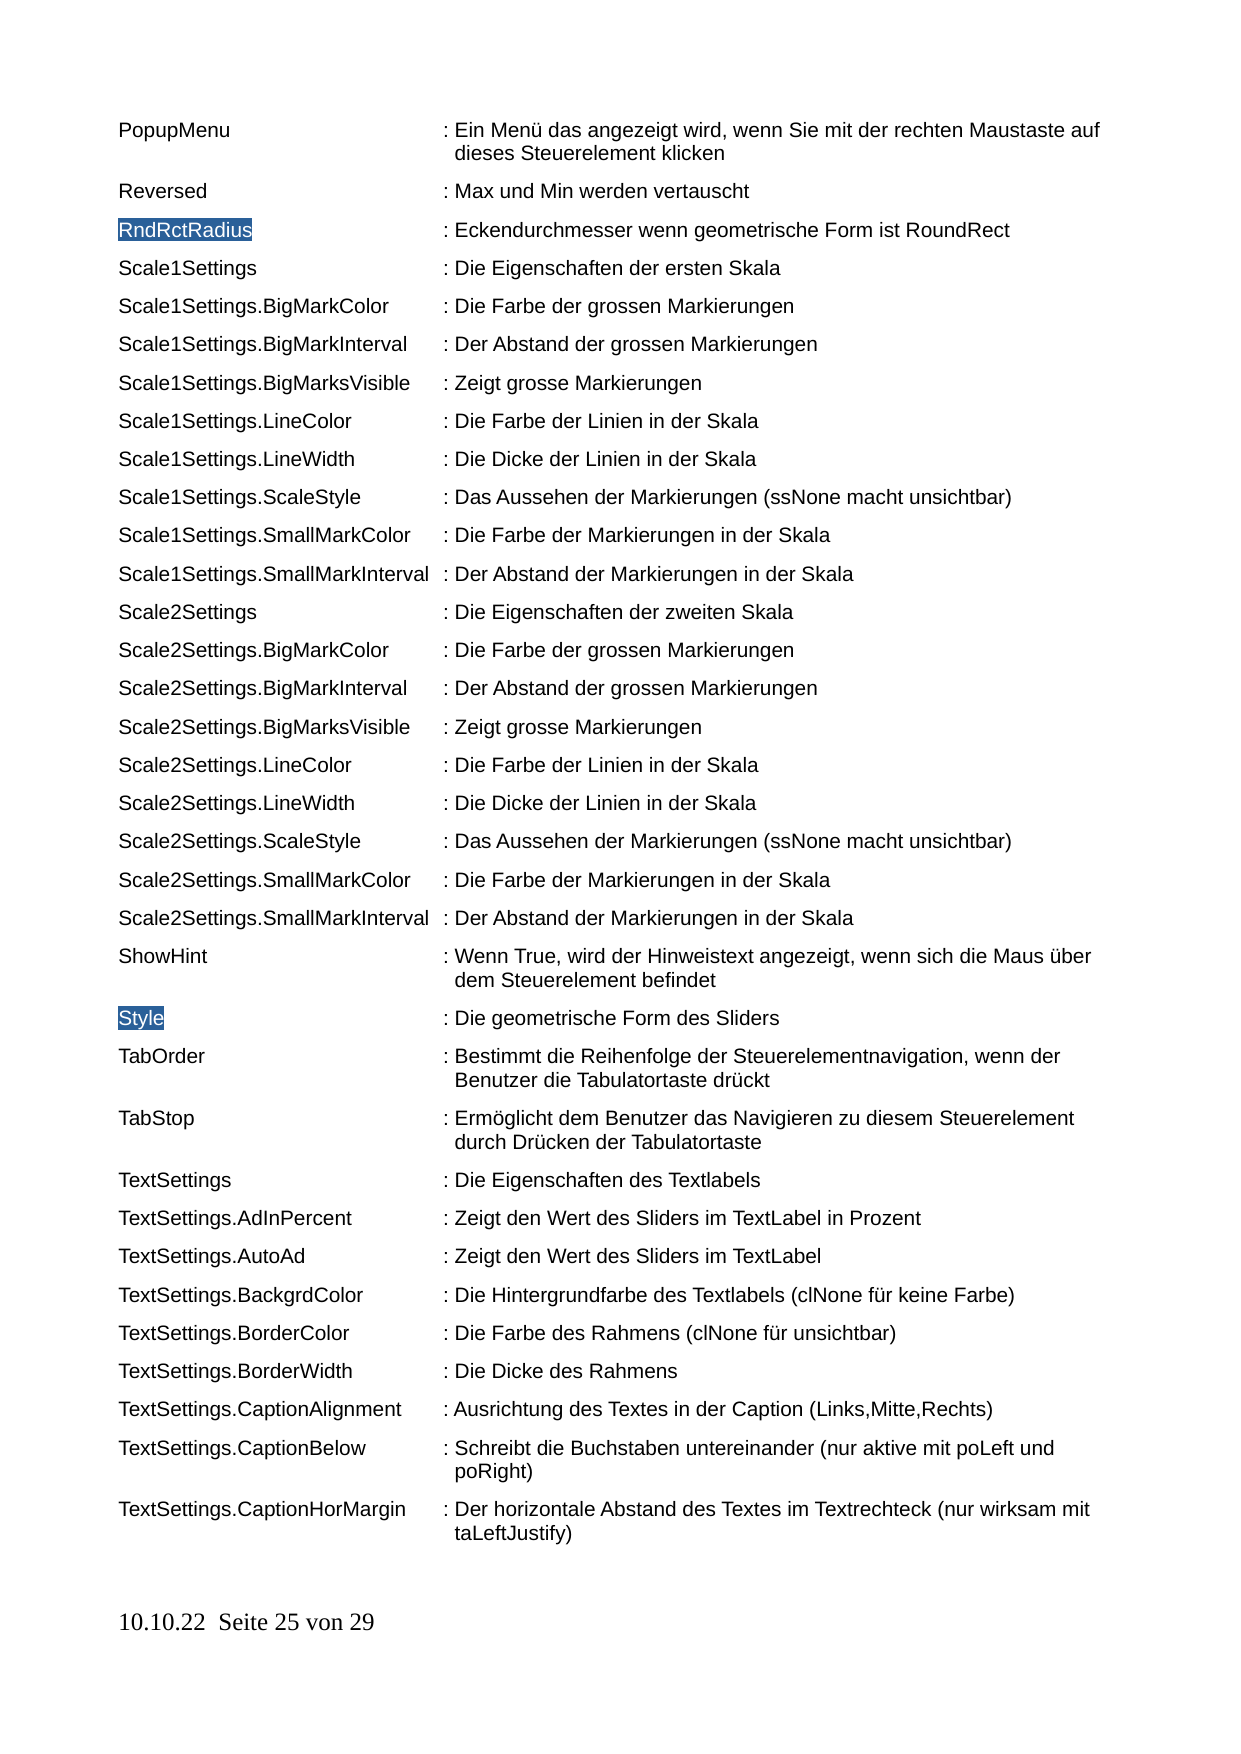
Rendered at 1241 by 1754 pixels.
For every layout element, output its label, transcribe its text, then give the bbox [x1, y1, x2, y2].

text PopupMenu : Ein Menü das angezeigt wird, wenn Sie mit der rechten Maustaste auf dieses Steuerelement klicken [118, 118, 1122, 165]
text TextSettings.CaptionAlignment : Ausrichtung des Textes in der Caption (Links,Mitte,Rechts) [118, 1398, 1122, 1421]
text TextSettings : Die Eigenschaften des Textlabels [118, 1168, 1122, 1192]
text TextSettings.AdInPercent : Zeigt den Wert des Sliders im TextLabel in Prozent [118, 1207, 1122, 1230]
text Scale1Settings.SmallMarkColor : Die Farbe der Markierungen in der Skala [118, 524, 1122, 548]
text TextSettings.BorderColor : Die Farbe des Rahmens (clNone für unsichtbar) [118, 1321, 1122, 1345]
text TextSettings.CaptionHorMargin : Der horizontale Abstand des Textes im Textrechteck (nur wirksam mit taLeftJustify) [118, 1498, 1122, 1545]
text TextSettings.BorderWidth : Die Dicke des Rahmens [118, 1359, 1122, 1383]
text TabStop : Ermöglicht dem Benutzer das Navigieren zu diesem Steuerelement durch Drücken der Tabulatortaste [118, 1107, 1122, 1154]
text Scale1Settings.ScaleStyle : Das Aussehen der Markierungen (ssNone macht unsichtbar) [118, 486, 1122, 509]
text Scale1Settings.BigMarkInterval : Der Abstand der grossen Markierungen [118, 333, 1122, 357]
text Scale2Settings.SmallMarkColor : Die Farbe der Markierungen in der Skala [118, 868, 1122, 892]
text Scale2Settings.ScaleStyle : Das Aussehen der Markierungen (ssNone macht unsichtbar) [118, 830, 1122, 853]
text Scale2Settings.SmallMarkInterval : Der Abstand der Markierungen in der Skala [118, 906, 1122, 930]
text TextSettings.BackgrdColor : Die Hintergrundfarbe des Textlabels (clNone für keine Farbe) [118, 1283, 1122, 1307]
text TextSettings.AutoAd : Zeigt den Wert des Sliders im TextLabel [118, 1245, 1122, 1268]
text Scale1Settings : Die Eigenschaften der ersten Skala [118, 256, 1122, 280]
text RndRctRadius : Eckendurchmesser wenn geometrische Form ist RoundRect [118, 218, 1122, 242]
text Style : Die geometrische Form des Sliders [118, 1006, 1122, 1030]
text TextSettings.CaptionBelow : Schreibt die Buchstaben untereinander (nur aktive mit poLeft und poRight) [118, 1436, 1122, 1483]
text TabOrder : Bestimmt die Reihenfolge der Steuerelementnavigation, wenn der Benutzer die Tabulatortaste drückt [118, 1045, 1122, 1092]
text Scale1Settings.LineWidth : Die Dicke der Linien in der Skala [118, 448, 1122, 471]
text Scale1Settings.BigMarksVisible : Zeigt grosse Markierungen [118, 371, 1122, 395]
text Scale1Settings.SmallMarkInterval : Der Abstand der Markierungen in der Skala [118, 562, 1122, 586]
text Scale2Settings.LineColor : Die Farbe der Linien in der Skala [118, 753, 1122, 777]
text Scale1Settings.BigMarkColor : Die Farbe der grossen Markierungen [118, 295, 1122, 318]
text Scale2Settings.BigMarkInterval : Der Abstand der grossen Markierungen [118, 677, 1122, 701]
text Scale2Settings.BigMarkColor : Die Farbe der grossen Markierungen [118, 639, 1122, 662]
text ShowHint : Wenn True, wird der Hinweistext angezeigt, wenn sich die Maus über dem Steuerelement befindet [118, 944, 1122, 992]
text Scale2Settings : Die Eigenschaften der zweiten Skala [118, 601, 1122, 624]
text Scale1Settings.LineColor : Die Farbe der Linien in der Skala [118, 409, 1122, 433]
text Scale2Settings.BigMarksVisible : Zeigt grosse Markierungen [118, 715, 1122, 739]
text Scale2Settings.LineWidth : Die Dicke der Linien in der Skala [118, 792, 1122, 815]
text Reversed : Max und Min werden vertauscht [118, 180, 1122, 204]
